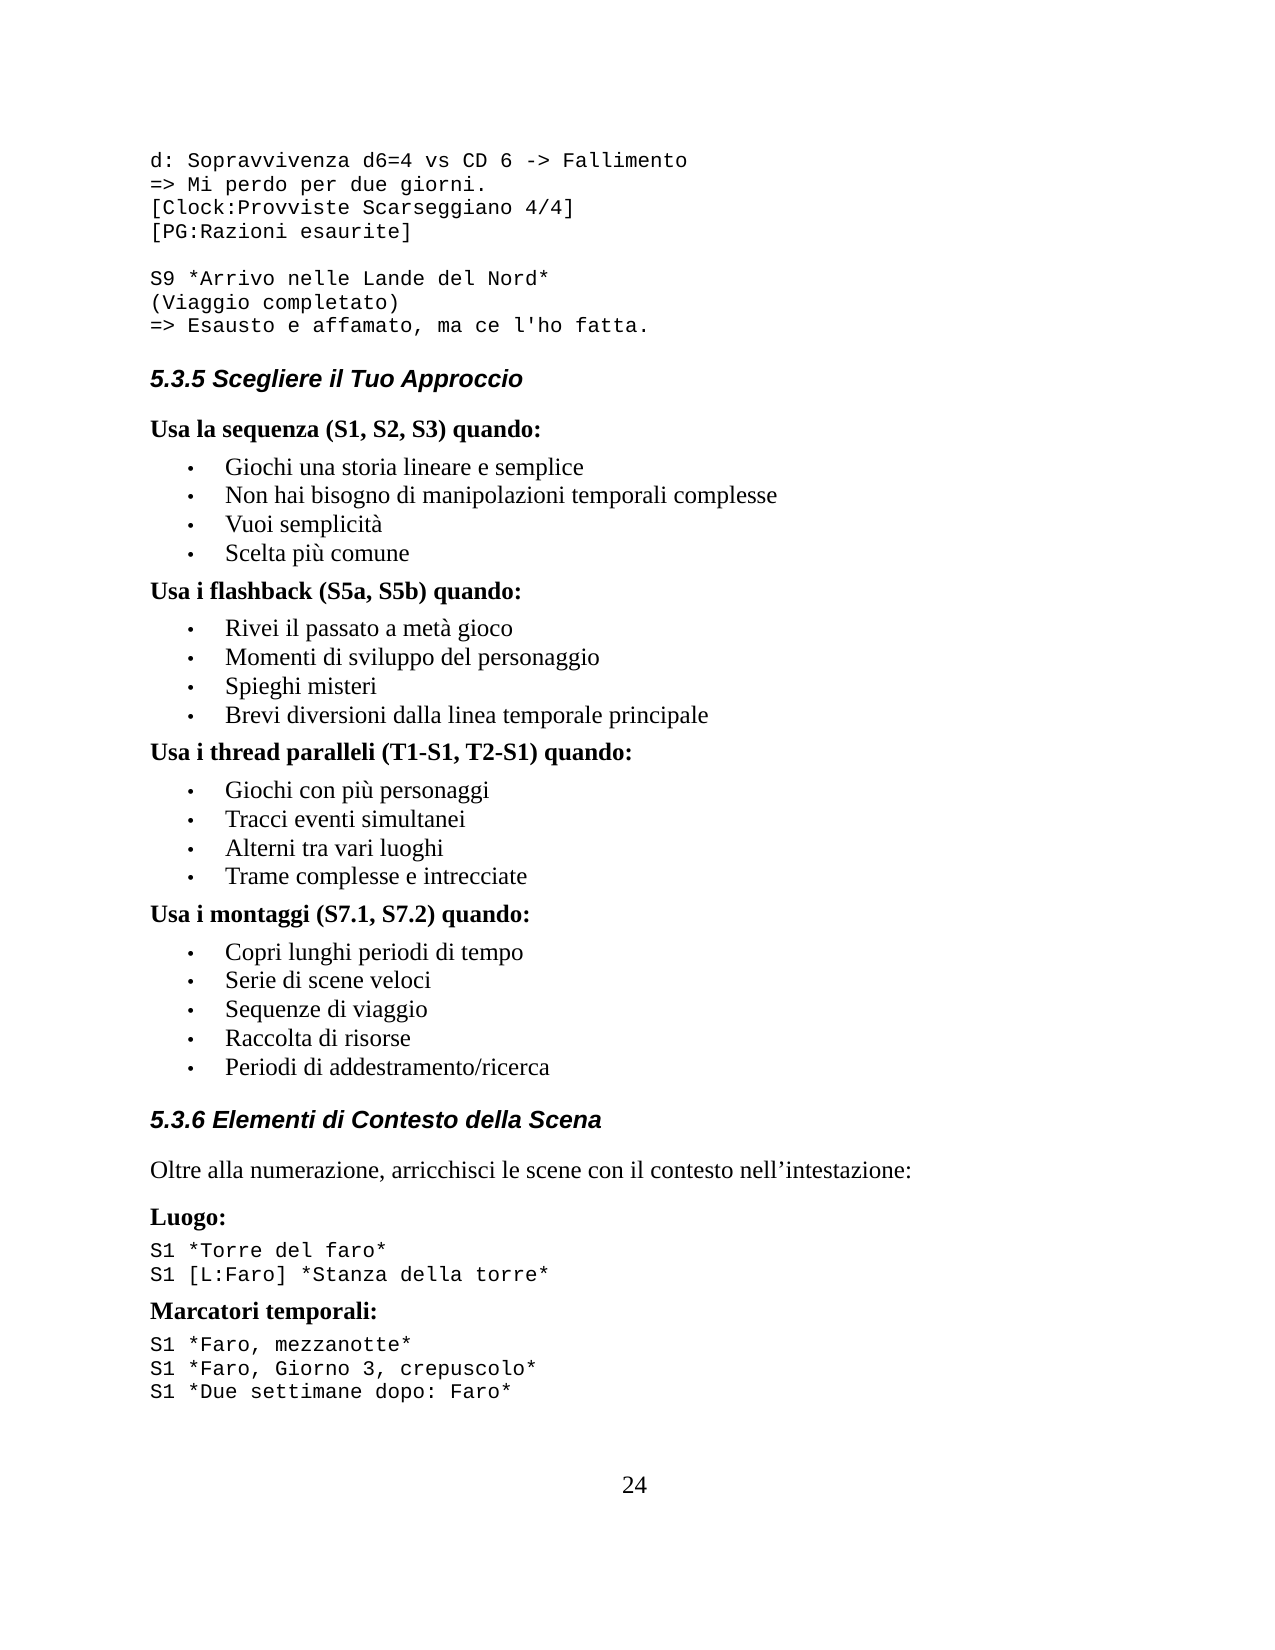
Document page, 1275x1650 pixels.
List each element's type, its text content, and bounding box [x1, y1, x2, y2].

list Rivei il passato a metà gioco [187, 613, 1125, 642]
text Usa i montaggi (S7.1, S7.2) quando: [150, 899, 1125, 928]
list Momenti di sviluppo del personaggio [187, 642, 1125, 671]
list Giochi con più personaggi [187, 775, 1125, 804]
list Periodi di addestramento/ricerca [187, 1052, 1125, 1081]
text => Mi perdo per due giorni. [150, 174, 1125, 197]
text S9 *Arrivo nelle Lande del Nord* [150, 268, 1125, 292]
text Marcatori temporali: [150, 1296, 1125, 1325]
text S1 *Torre del faro* [150, 1240, 1125, 1264]
list Raccolta di risorse [187, 1023, 1125, 1052]
list Serie di scene veloci [187, 966, 1125, 994]
text Usa i thread paralleli (T1-S1, T2-S1) quando: [150, 737, 1125, 766]
text (Viaggio completato) [150, 292, 1125, 316]
text Usa i flashback (S5a, S5b) quando: [150, 576, 1125, 604]
text Oltre alla numerazione, arricchisci le scene con il contesto nell’intestazione: [150, 1156, 1125, 1184]
list Tracci eventi simultanei [187, 804, 1125, 833]
text => Esausto e affamato, ma ce l'ho fatta. [150, 316, 1125, 339]
list Vuoi semplicità [187, 509, 1125, 538]
text S1 [L:Faro] *Stanza della torre* [150, 1264, 1125, 1287]
list Sequenze di viaggio [187, 994, 1125, 1023]
list Alterni tra vari luoghi [187, 833, 1125, 861]
text S1 *Faro, mezzanotte* [150, 1334, 1125, 1358]
list Spieghi misteri [187, 671, 1125, 700]
list Trame complesse e intrecciate [187, 861, 1125, 890]
list Brevi diversioni dalla linea temporale principale [187, 700, 1125, 728]
text Luogo: [150, 1202, 1125, 1231]
list Scelta più comune [187, 538, 1125, 567]
text Usa la sequenza (S1, S2, S3) quando: [150, 414, 1125, 443]
subtitle 5.3.6 Elementi di Contesto della Scena [150, 1106, 1125, 1134]
subtitle 5.3.5 Scegliere il Tuo Approccio [150, 364, 1125, 393]
text S1 *Faro, Giorno 3, crepuscolo* [150, 1358, 1125, 1381]
text S1 *Due settimane dopo: Faro* [150, 1381, 1125, 1405]
list Copri lunghi periodi di tempo [187, 937, 1125, 966]
text [Clock:Provviste Scarseggiano 4/4] [150, 197, 1125, 221]
list Giochi una storia lineare e semplice [187, 452, 1125, 481]
text d: Sopravvivenza d6=4 vs CD 6 -> Fallimento [150, 150, 1125, 174]
text [PG:Razioni esaurite] [150, 221, 1125, 244]
list Non hai bisogno di manipolazioni temporali complesse [187, 481, 1125, 509]
